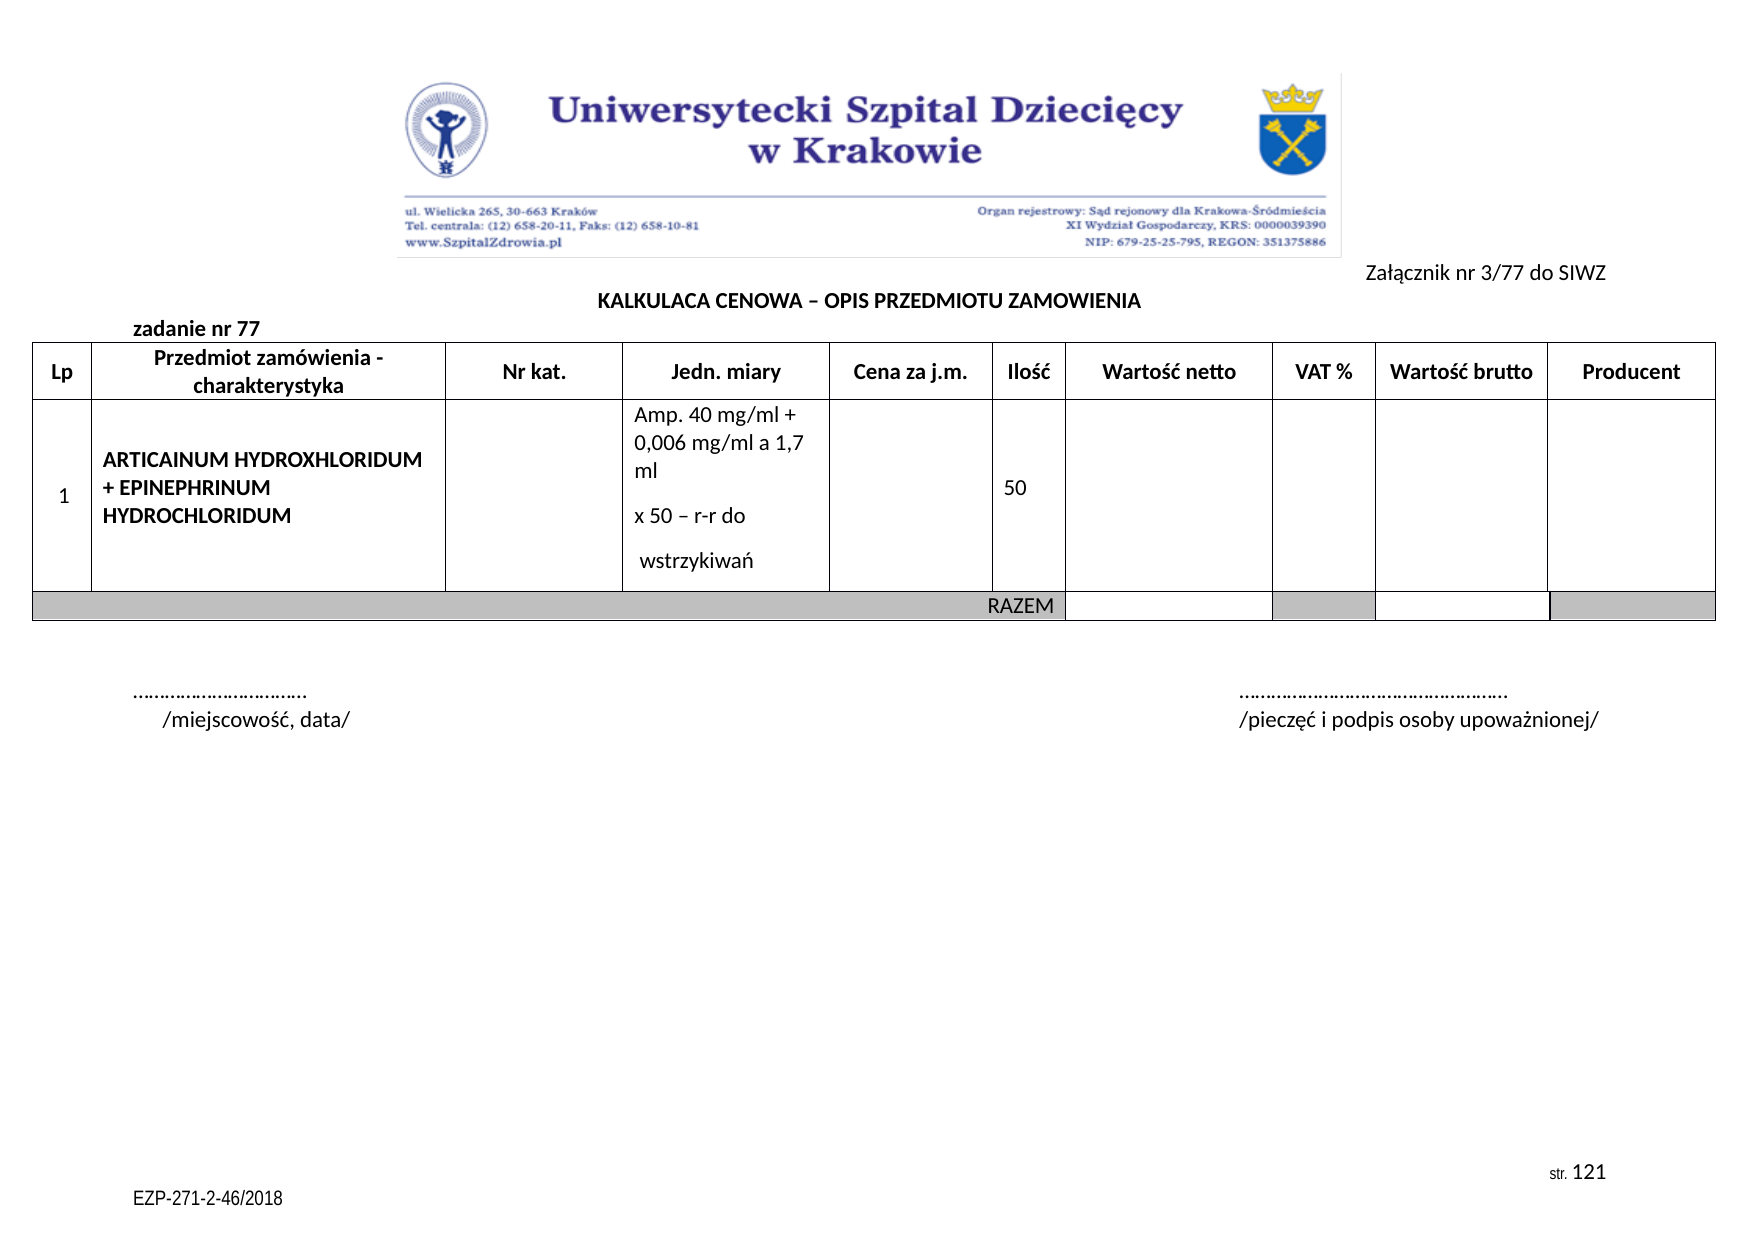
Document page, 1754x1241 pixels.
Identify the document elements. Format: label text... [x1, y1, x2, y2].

list zadanie nr 77 [133, 314, 1606, 342]
table_cell [1376, 592, 1549, 619]
table_cell [1066, 592, 1272, 619]
table_cell ARTICAINUM HYDROXHLORIDUM + EPINEPHRINUM HYDROCHLORIDUM [92, 400, 445, 591]
table_cell [1551, 592, 1715, 619]
text …………………………… …………………………………………… [133, 677, 1606, 705]
table_cell [1376, 400, 1547, 591]
table_cell [446, 400, 622, 591]
table_header Producent [1548, 343, 1715, 399]
table_header Nr kat. [446, 343, 622, 399]
table_header Lp [33, 343, 91, 399]
text /miejscowość, data/ /pieczęć i podpis osoby upoważnionej/ [133, 705, 1606, 733]
table_cell [1273, 592, 1375, 619]
table_cell 1 [33, 400, 91, 591]
table_cell [1066, 400, 1272, 591]
text Załącznik nr 3/77 do SIWZ [133, 258, 1606, 286]
table_cell 50 [993, 400, 1065, 591]
table_cell RAZEM [33, 592, 1065, 619]
table_header Przedmiot zamówienia - charakterystyka [92, 343, 445, 399]
table_header Cena za j.m. [830, 343, 992, 399]
table_cell [830, 400, 992, 591]
table_header Wartość brutto [1376, 343, 1547, 399]
table_cell [1548, 400, 1715, 591]
table_cell Amp. 40 mg/ml + 0,006 mg/ml a 1,7 ml x 50 – r-r do wstrzykiwań [623, 400, 829, 591]
table_cell [1273, 400, 1375, 591]
table_header Wartość netto [1066, 343, 1272, 399]
table_header Ilość [993, 343, 1065, 399]
table_header Jedn. miary [623, 343, 829, 399]
table_header VAT % [1273, 343, 1375, 399]
text KALKULACA CENOWA – OPIS PRZEDMIOTU ZAMOWIENIA [133, 286, 1606, 314]
